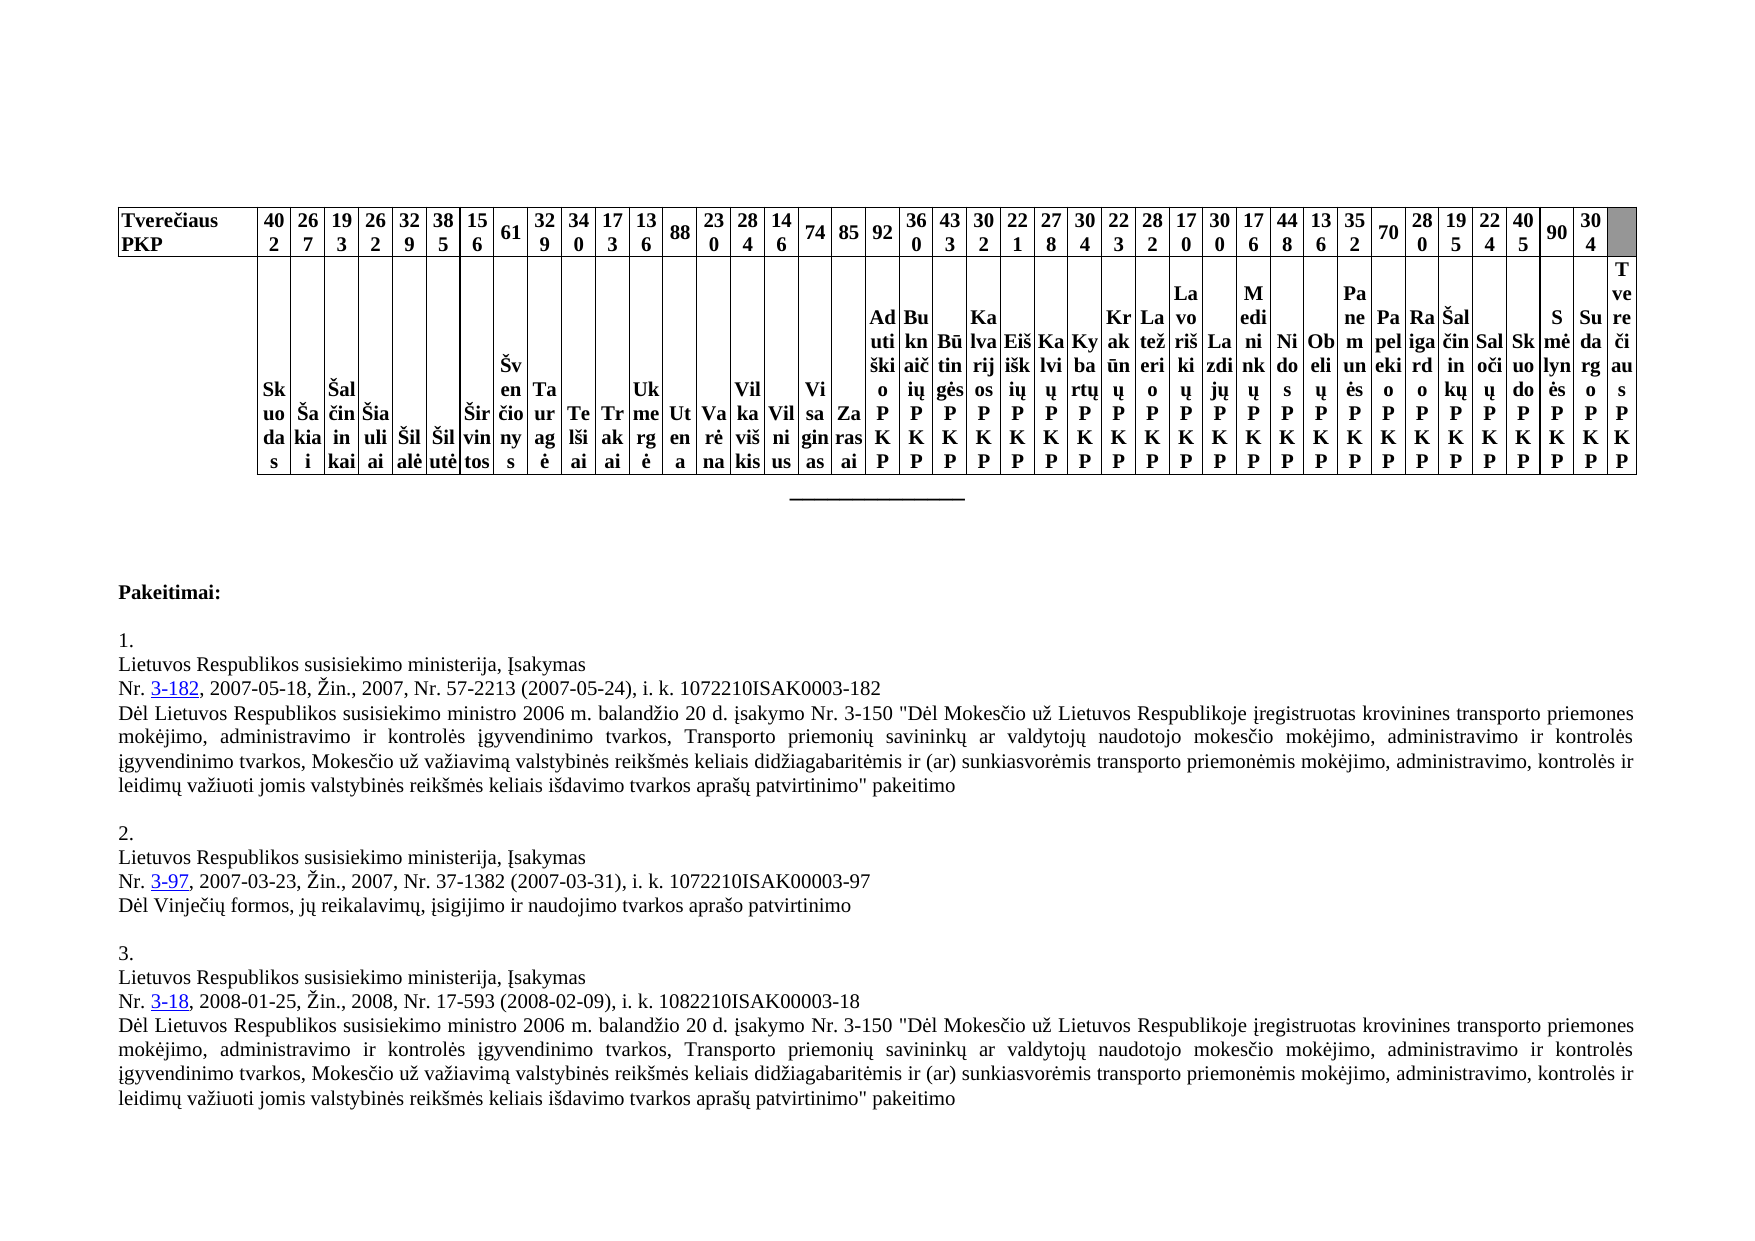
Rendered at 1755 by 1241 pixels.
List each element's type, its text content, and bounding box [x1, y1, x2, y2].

table_cell Raigardo PKP [1406, 257, 1438, 473]
table_cell 304 [1068, 208, 1101, 256]
table_cell 61 [494, 208, 527, 256]
text Pakeitimai: [118, 580, 1636, 604]
table_cell 304 [1574, 208, 1607, 256]
table_cell Kybartų PKP [1068, 257, 1101, 473]
table_cell 170 [1170, 208, 1202, 256]
table_cell Visaginas [799, 257, 831, 473]
table_cell 300 [1203, 208, 1236, 256]
table_cell Varėna [697, 257, 730, 473]
table_cell Smėlynės PKP [1541, 257, 1573, 473]
table_cell Zarasai [832, 257, 865, 473]
text Lietuvos Respublikos susisiekimo ministerija, Įsakymas [118, 652, 1636, 676]
table_cell 224 [1473, 208, 1506, 256]
text Dėl Vinječių formos, jų reikalavimų, įsigijimo ir naudojimo tvarkos aprašo patvirtinimo [118, 893, 1636, 917]
table_cell Tauragė [528, 257, 561, 473]
table_cell 230 [697, 208, 730, 256]
table_cell Būtingės PKP [933, 257, 966, 473]
table_cell Šiauliai [359, 257, 392, 473]
table_cell Krakūnų PKP [1102, 257, 1135, 473]
table_cell 267 [291, 208, 324, 256]
table_cell Lavoriškių PKP [1170, 257, 1202, 473]
table_cell 176 [1237, 208, 1270, 256]
table_cell 156 [461, 208, 493, 256]
table_cell 193 [325, 208, 358, 256]
table_cell Širvintos [461, 257, 493, 473]
table_cell 223 [1102, 208, 1135, 256]
table_cell Trakai [596, 257, 629, 473]
table_cell Skuodas [258, 257, 290, 473]
text 2. [118, 821, 1636, 845]
table_cell Panemunės PKP [1338, 257, 1371, 473]
text Nr. 3-18, 2008-01-25, Žin., 2008, Nr. 17-593 (2008-02-09), i. k. 1082210ISAK00003-18 [118, 989, 1636, 1013]
table_cell 146 [765, 208, 798, 256]
table_cell 282 [1136, 208, 1169, 256]
table_cell Papelekio PKP [1372, 257, 1405, 473]
table_cell 173 [596, 208, 629, 256]
table_cell Medininkų PKP [1237, 257, 1270, 473]
table_cell Šakiai [291, 257, 324, 473]
table_cell 340 [562, 208, 595, 256]
table_cell 385 [427, 208, 459, 256]
table_cell 92 [866, 208, 899, 256]
table_cell Skuodo PKP [1507, 257, 1539, 473]
table_cell Šalčininkų PKP [1439, 257, 1472, 473]
table_cell Adutiškio PKP [866, 257, 899, 473]
table_cell 302 [967, 208, 1000, 256]
table_cell Vilkaviškis [731, 257, 764, 473]
table_cell Šalčininkai [325, 257, 358, 473]
table_cell 352 [1338, 208, 1371, 256]
table_cell Šilutė [427, 257, 459, 473]
text 3. [118, 941, 1636, 965]
table_cell Latežerio PKP [1136, 257, 1169, 473]
table_cell Kalvarijos PKP [967, 257, 1000, 473]
table_cell 278 [1035, 208, 1067, 256]
text Lietuvos Respublikos susisiekimo ministerija, Įsakymas [118, 845, 1636, 869]
text Dėl Lietuvos Respublikos susisiekimo ministro 2006 m. balandžio 20 d. įsakymo Nr. 3-150 "Dėl Mokesčio už Lietuvos Respublikoje įregistruotas krovinines transporto priemones mokėjimo, administravimo ir kontrolės įgyvendinimo tvarkos, Transporto priemonių savininkų ar valdytojų naudotojo mokesčio mokėjimo, administravimo ir kontrolės įgyvendinimo tvarkos, Mokesčio už važiavimą valstybinės reikšmės keliais didžiagabaritėmis ir (ar) sunkiasvorėmis transporto priemonėmis mokėjimo, administravimo, kontrolės ir leidimų važiuoti jomis valstybinės reikšmės keliais išdavimo tvarkos aprašų patvirtinimo" pakeitimo [118, 700, 1636, 797]
table_cell 136 [630, 208, 662, 256]
table_cell Kalvių PKP [1035, 257, 1067, 473]
table_cell 433 [933, 208, 966, 256]
table_cell Saločių PKP [1473, 257, 1506, 473]
table_cell Buknaičių PKP [900, 257, 932, 473]
table_cell 329 [528, 208, 561, 256]
table_cell 136 [1304, 208, 1337, 256]
table_cell Šilalė [393, 257, 426, 473]
table_cell Lazdijų PKP [1203, 257, 1236, 473]
table_cell Nidos PKP [1271, 257, 1303, 473]
table_cell 88 [663, 208, 696, 256]
table_cell 329 [393, 208, 426, 256]
table_cell 360 [900, 208, 932, 256]
table_cell 262 [359, 208, 392, 256]
table_cell Sudargo PKP [1574, 257, 1607, 473]
text Dėl Lietuvos Respublikos susisiekimo ministro 2006 m. balandžio 20 d. įsakymo Nr. 3-150 "Dėl Mokesčio už Lietuvos Respublikoje įregistruotas krovinines transporto priemones mokėjimo, administravimo ir kontrolės įgyvendinimo tvarkos, Transporto priemonių savininkų ar valdytojų naudotojo mokesčio mokėjimo, administravimo ir kontrolės įgyvendinimo tvarkos, Mokesčio už važiavimą valstybinės reikšmės keliais didžiagabaritėmis ir (ar) sunkiasvorėmis transporto priemonėmis mokėjimo, administravimo, kontrolės ir leidimų važiuoti jomis valstybinės reikšmės keliais išdavimo tvarkos aprašų patvirtinimo" pakeitimo [118, 1013, 1636, 1109]
table_cell 85 [832, 208, 865, 256]
table_cell Vilnius [765, 257, 798, 473]
text ______________ [118, 474, 1636, 503]
table_cell 195 [1439, 208, 1472, 256]
table_cell [1608, 208, 1636, 256]
table_cell 70 [1372, 208, 1405, 256]
table_cell 90 [1541, 208, 1573, 256]
table_cell 284 [731, 208, 764, 256]
table_cell 280 [1406, 208, 1438, 256]
table_cell 402 [258, 208, 290, 256]
table_cell [118, 257, 257, 473]
table_cell Telšiai [562, 257, 595, 473]
table_cell Švenčionys [494, 257, 527, 473]
text Lietuvos Respublikos susisiekimo ministerija, Įsakymas [118, 965, 1636, 989]
table_cell 405 [1507, 208, 1539, 256]
table_cell 74 [799, 208, 831, 256]
text Nr. 3-97, 2007-03-23, Žin., 2007, Nr. 37-1382 (2007-03-31), i. k. 1072210ISAK00003-97 [118, 869, 1636, 893]
text Nr. 3-182, 2007-05-18, Žin., 2007, Nr. 57-2213 (2007-05-24), i. k. 1072210ISAK0003-182 [118, 676, 1636, 700]
table_cell Ukmergė [630, 257, 662, 473]
table_cell Eišiškių PKP [1001, 257, 1034, 473]
table_cell Obelių PKP [1304, 257, 1337, 473]
table_cell 221 [1001, 208, 1034, 256]
table_cell Utena [663, 257, 696, 473]
table_cell Tverečiaus PKP [119, 208, 257, 256]
text 1. [118, 628, 1636, 652]
table_cell Tverečiaus PKP [1608, 257, 1636, 473]
table_cell 448 [1271, 208, 1303, 256]
